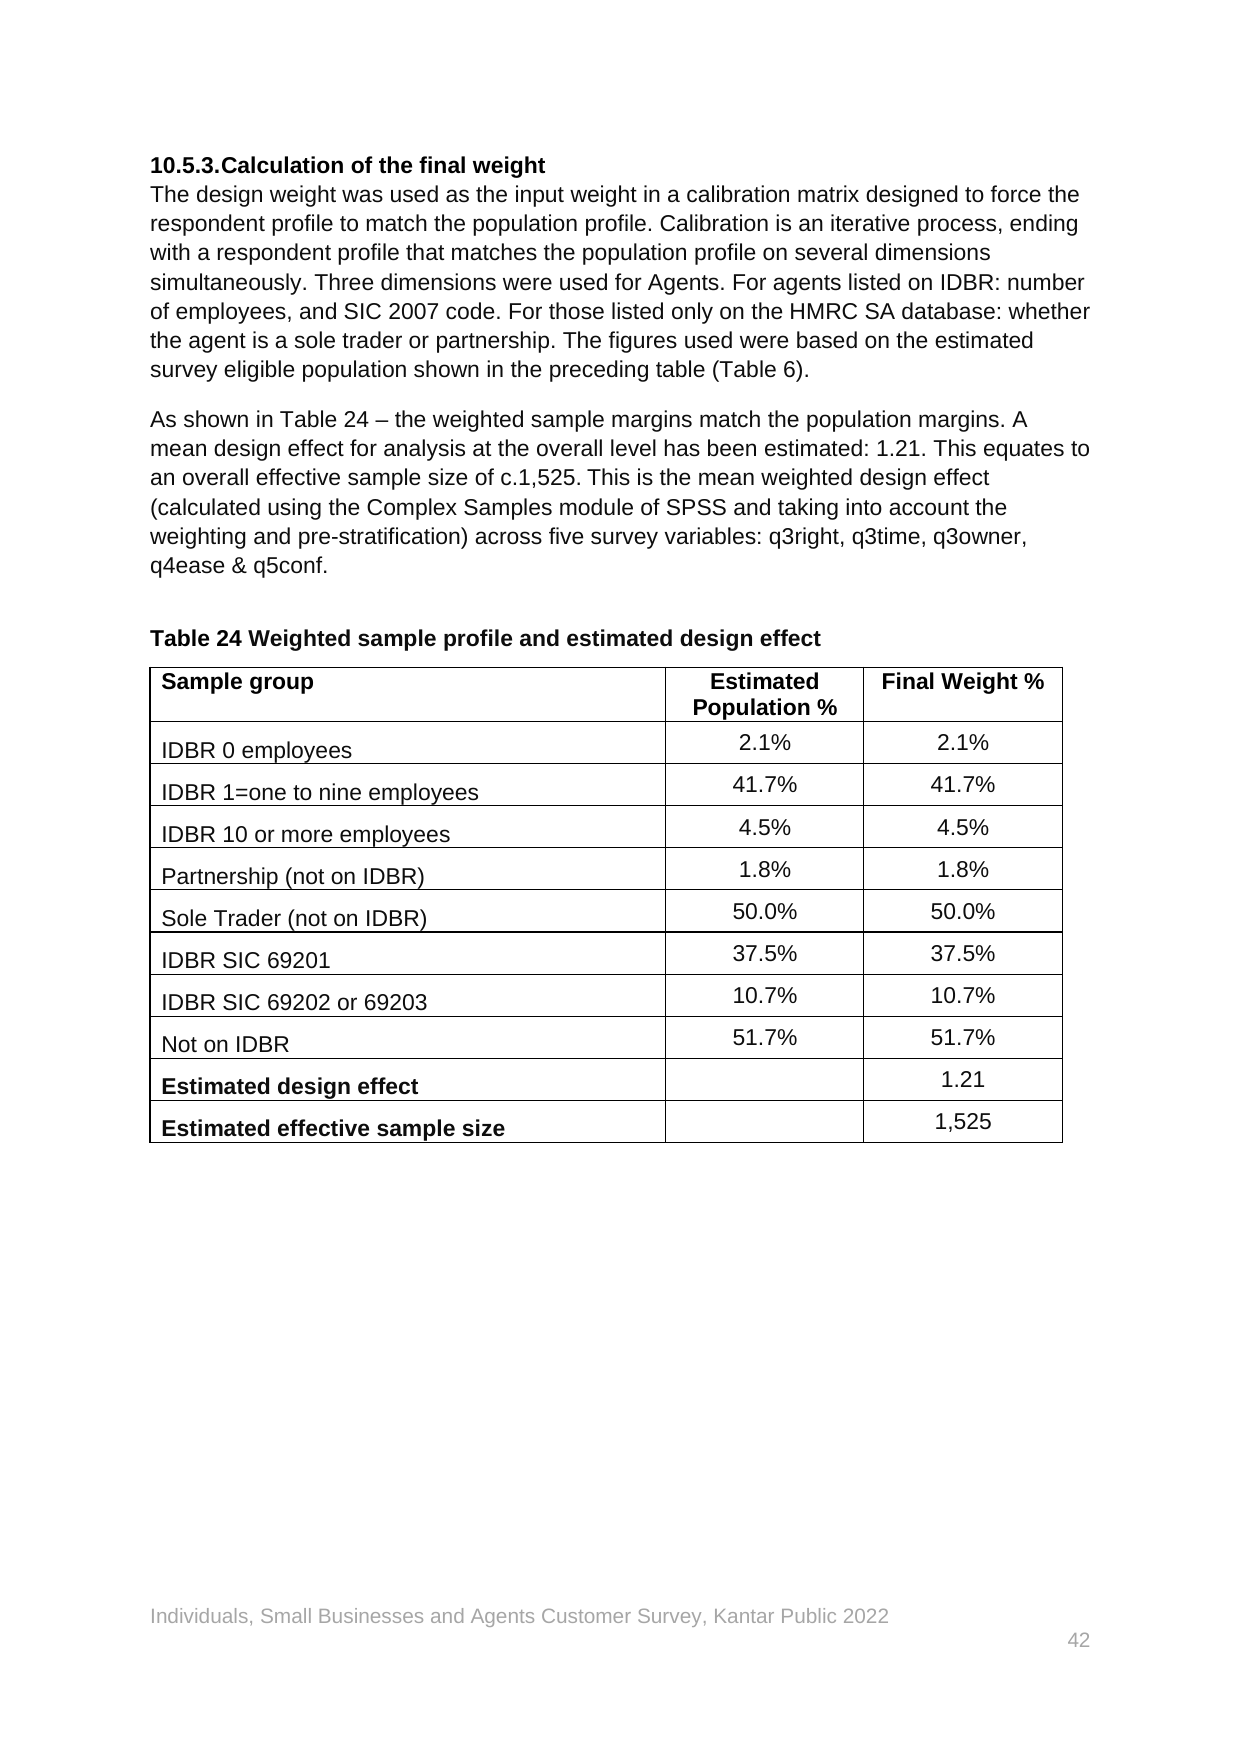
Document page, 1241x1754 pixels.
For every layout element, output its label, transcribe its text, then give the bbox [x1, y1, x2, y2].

table_cell Estimated effective sample size [151, 1101, 665, 1142]
text As shown in Table 24 – the weighted sample margins match the population margins. A mean design effect for analysis at the overall level has been estimated: 1.21. This equates to an overall effective sample size of c.1,525. This is the mean weighted design effect (calculated using the Complex Samples module of SPSS and taking into account the weighting and pre-stratification) across five survey variables: q3right, q3time, q3owner, q4ease & q5conf. [150, 404, 1090, 579]
table_cell [666, 1101, 863, 1142]
table_cell 51.7% [864, 1017, 1062, 1058]
table_cell 50.0% [666, 890, 863, 931]
table_header Estimated Population % [666, 668, 863, 721]
text Table 24 Weighted sample profile and estimated design effect [150, 625, 1090, 652]
table_cell 1,525 [864, 1101, 1062, 1142]
text The design weight was used as the input weight in a calibration matrix designed to force the respondent profile to match the population profile. Calibration is an iterative process, ending with a respondent profile that matches the population profile on several dimensions simultaneously. Three dimensions were used for Agents. For agents listed on IDBR: number of employees, and SIC 2007 code. For those listed only on the HMRC SA database: whether the agent is a sole trader or partnership. The figures used were based on the estimated survey eligible population shown in the preceding table (Table 6). [150, 179, 1090, 383]
table_cell Partnership (not on IDBR) [151, 848, 665, 889]
table_header Sample group [151, 668, 665, 721]
table_cell 10.7% [666, 975, 863, 1016]
table_cell 37.5% [666, 933, 863, 973]
table_cell 2.1% [666, 722, 863, 763]
table_cell 4.5% [864, 806, 1062, 847]
table_cell IDBR SIC 69202 or 69203 [151, 975, 665, 1016]
table_cell Sole Trader (not on IDBR) [151, 890, 665, 931]
table_cell Not on IDBR [151, 1017, 665, 1058]
table_cell 50.0% [864, 890, 1062, 931]
table_cell 1.8% [864, 848, 1062, 889]
subtitle Calculation of the final weight [150, 150, 1090, 179]
table_cell [666, 1059, 863, 1100]
table_cell 37.5% [864, 933, 1062, 973]
table_cell 41.7% [864, 764, 1062, 805]
table_cell 10.7% [864, 975, 1062, 1016]
table_cell 1.8% [666, 848, 863, 889]
table_cell 2.1% [864, 722, 1062, 763]
table_cell 1.21 [864, 1059, 1062, 1100]
table_cell 51.7% [666, 1017, 863, 1058]
table_header Final Weight % [864, 668, 1062, 721]
table_cell Estimated design effect [151, 1059, 665, 1100]
table_cell 4.5% [666, 806, 863, 847]
table_cell IDBR 10 or more employees [151, 806, 665, 847]
table_cell IDBR 0 employees [151, 722, 665, 763]
table_cell IDBR SIC 69201 [151, 933, 665, 973]
table_cell 41.7% [666, 764, 863, 805]
table_cell IDBR 1=one to nine employees [151, 764, 665, 805]
